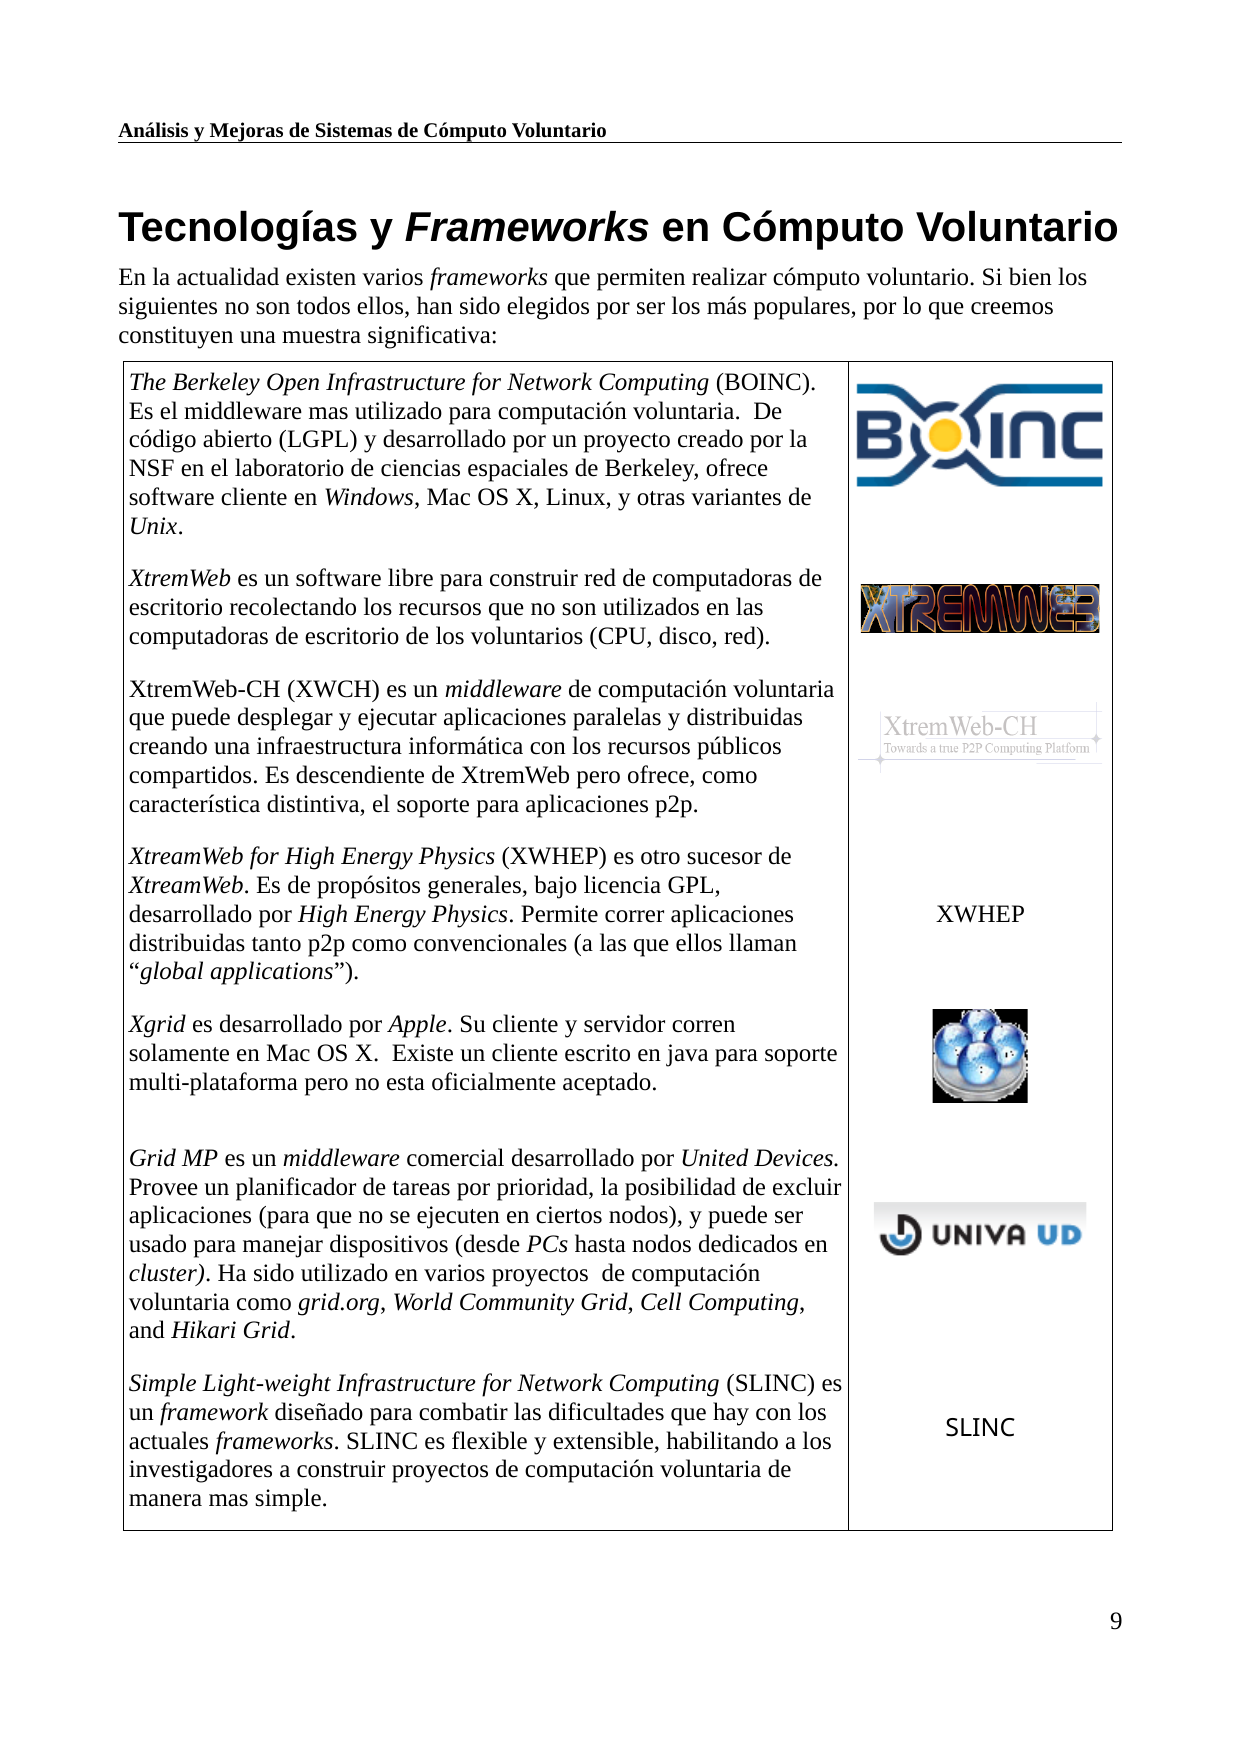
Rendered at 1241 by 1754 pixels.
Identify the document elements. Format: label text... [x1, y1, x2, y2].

table_cell [849, 1004, 1112, 1137]
table_header [849, 362, 1112, 558]
table_cell Xgrid es desarrollado por Apple. Su cliente y servidor corren solamente en Mac OS X. Existe un cliente escrito en java para soporte multi-plataforma pero no esta oficialmente aceptado. [124, 1004, 848, 1137]
picture [852, 378, 1109, 493]
picture [873, 1202, 1087, 1265]
table_cell [849, 558, 1112, 668]
subtitle Tecnologías y Frameworks en Cómputo Voluntario [118, 202, 1122, 250]
picture [860, 584, 1100, 633]
text En la actualidad existen varios frameworks que permiten realizar cómputo voluntario. Si bien los siguientes no son todos ellos, han sido elegidos por ser los más populares, por lo que creemos constituyen una muestra significativa: [118, 262, 1122, 349]
table_cell XWHEP [849, 836, 1112, 1003]
picture [932, 1009, 1028, 1103]
table_cell XtremWeb-CH (XWCH) es un middleware de computación voluntaria que puede desplegar y ejecutar aplicaciones paralelas y distribuidas creando una infraestructura informática con los recursos públicos compartidos. Es descendiente de XtremWeb pero ofrece, como característica distintiva, el soporte para aplicaciones p2p. [124, 668, 848, 836]
table_cell [849, 703, 1112, 836]
table_cell Simple Light-weight Infrastructure for Network Computing (SLINC) es un framework diseñado para combatir las dificultades que hay con los actuales frameworks. SLINC es flexible y extensible, habilitando a los investigadores a construir proyectos de computación voluntaria de manera mas simple. [124, 1363, 848, 1530]
picture [858, 702, 1103, 778]
table_header The Berkeley Open Infrastructure for Network Computing (BOINC). Es el middleware mas utilizado para computación voluntaria. De código abierto (LGPL) y desarrollado por un proyecto creado por la NSF en el laboratorio de ciencias espaciales de Berkeley, ofrece software cliente en Windows, Mac OS X, Linux, y otras variantes de Unix. [124, 362, 848, 558]
table_cell Grid MP es un middleware comercial desarrollado por United Devices. Provee un planificador de tareas por prioridad, la posibilidad de excluir aplicaciones (para que no se ejecuten en ciertos nodos), y puede ser usado para manejar dispositivos (desde PCs hasta nodos dedicados en cluster). Ha sido utilizado en varios proyectos de computación voluntaria como grid.org, World Community Grid, Cell Computing, and Hikari Grid. [124, 1138, 848, 1363]
table_cell XtreamWeb for High Energy Physics (XWHEP) es otro sucesor de XtreamWeb. Es de propósitos generales, bajo licencia GPL, desarrollado por High Energy Physics. Permite correr aplicaciones distribuidas tanto p2p como convencionales (a las que ellos llaman “global applications”). [124, 836, 848, 1003]
table_cell SLINC [849, 1363, 1112, 1530]
table_cell XtremWeb es un software libre para construir red de computadoras de escritorio recolectando los recursos que no son utilizados en las computadoras de escritorio de los voluntarios (CPU, disco, red). [124, 558, 848, 668]
table_cell [849, 668, 1112, 702]
table_cell [849, 1138, 1112, 1363]
